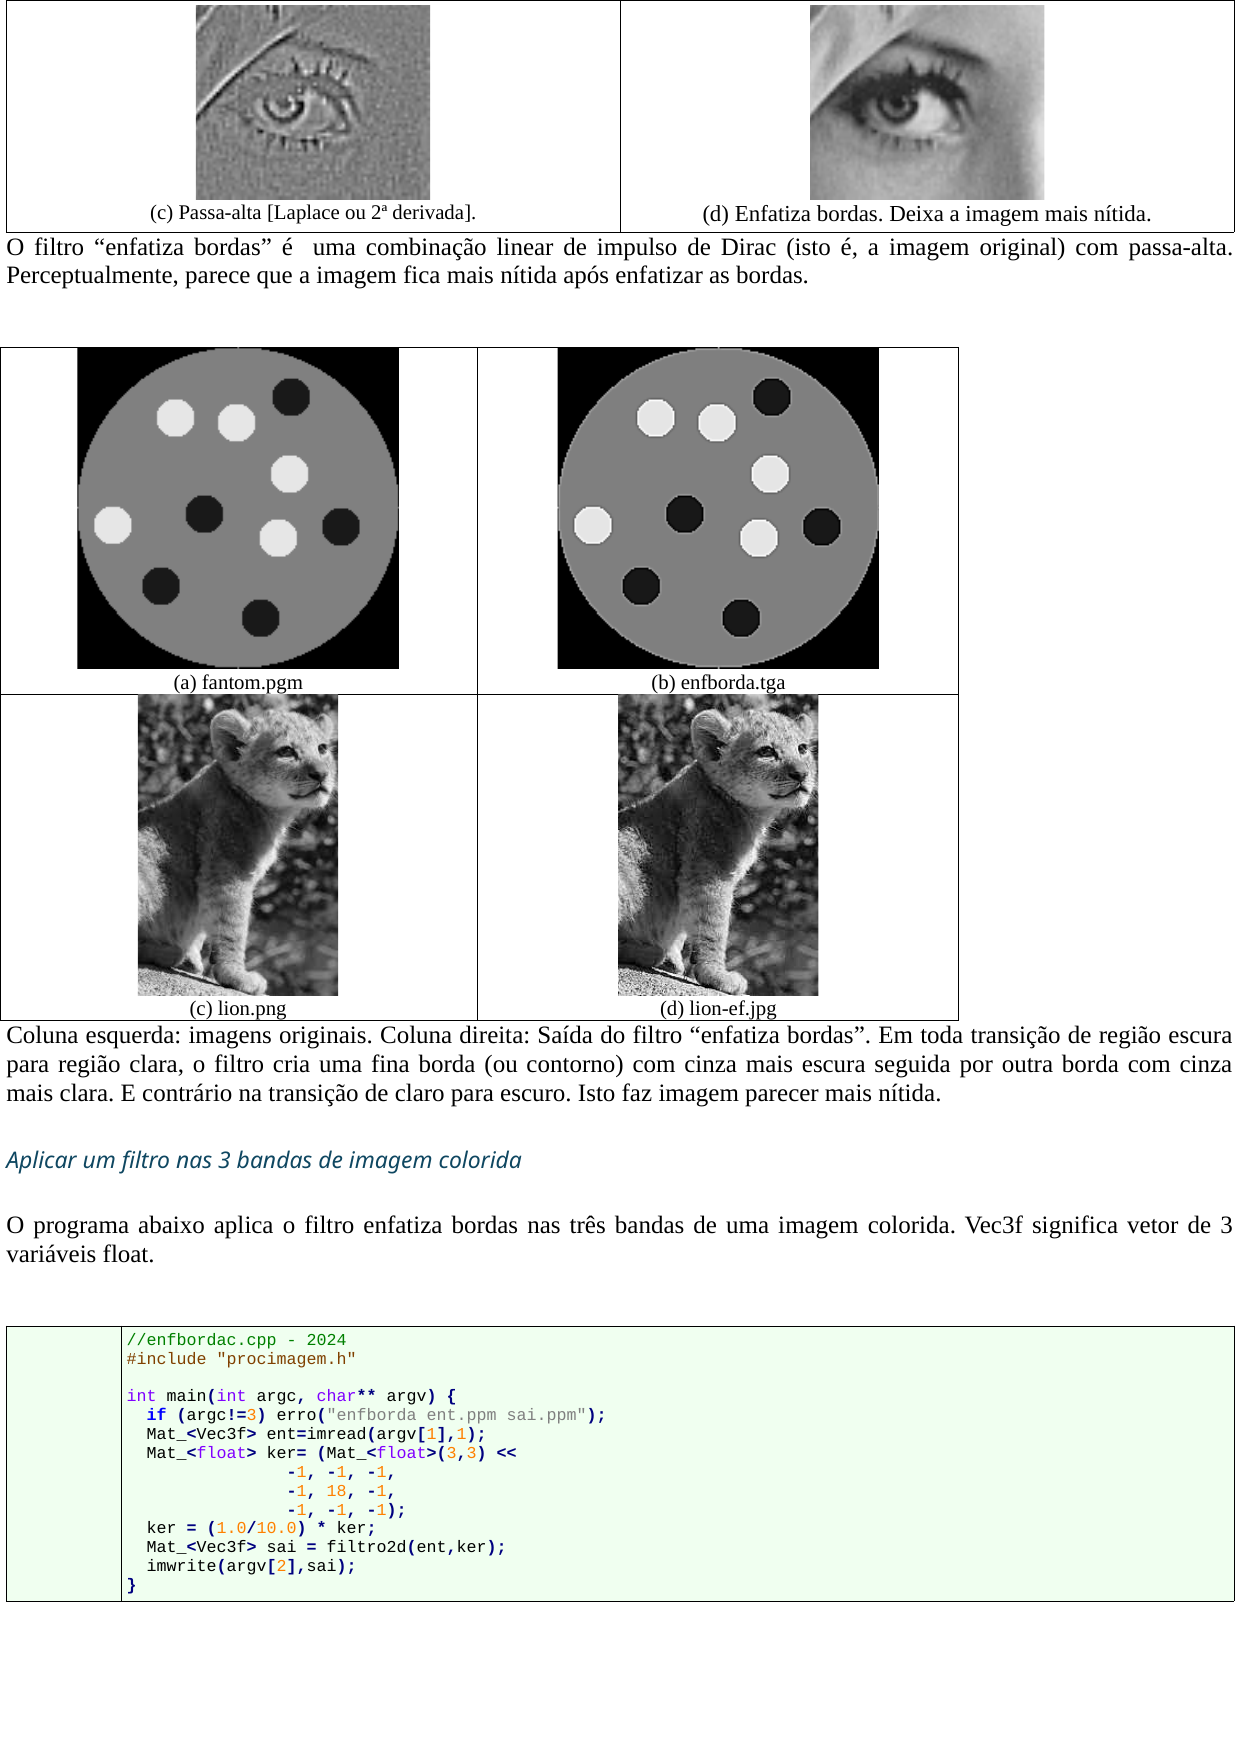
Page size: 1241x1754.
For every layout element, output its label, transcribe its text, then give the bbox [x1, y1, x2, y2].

table_cell (c) Passa-alta [Laplace ou 2ª derivada]. [7, 1, 620, 232]
table_header //enfbordac.cpp - 2024 #include "procimagem.h" int main(int argc, char** argv) { if (argc!=3) erro("enfborda ent.ppm sai.ppm"); Mat_<Vec3f> ent=imread(argv[1],1); Mat_<float> ker= (Mat_<float>(3,3) << -1, -1, -1, -1, 18, -1, -1, -1, -1); ker = (1.0/10.0) * ker; Mat_<Vec3f> sai = filtro2d(ent,ker); imwrite(argv[2],sai); } [122, 1327, 1234, 1601]
picture [618, 694, 819, 996]
picture [810, 5, 1045, 200]
table_cell (d) Enfatiza bordas. Deixa a imagem mais nítida. [621, 1, 1234, 232]
table_header (a) fantom.pgm [1, 348, 477, 694]
text O filtro “enfatiza bordas” é uma combinação linear de impulso de Dirac (isto é, a imagem original) com passa-alta. Perceptualmente, parece que a imagem fica mais nítida após enfatizar as bordas. [6, 233, 1234, 289]
table_cell (d) lion-ef.jpg [478, 695, 958, 1019]
text Coluna esquerda: imagens originais. Coluna direita: Saída do filtro “enfatiza bordas”. Em toda transição de região escura para região clara, o filtro cria uma fina borda (ou contorno) com cinza mais escura seguida por outra borda com cinza mais clara. E contrário na transição de claro para escuro. Isto faz imagem parecer mais nítida. [6, 1021, 1234, 1107]
picture [137, 694, 339, 996]
subtitle Aplicar um filtro nas 3 bandas de imagem colorida [6, 1144, 1234, 1175]
table_cell (c) lion.png [1, 695, 477, 1019]
table_header (b) enfborda.tga [478, 348, 958, 694]
text O programa abaixo aplica o filtro enfatiza bordas nas três bandas de uma imagem colorida. Vec3f significa vetor de 3 variáveis float. [6, 1211, 1234, 1268]
picture [195, 5, 431, 200]
table_header [7, 1327, 121, 1601]
